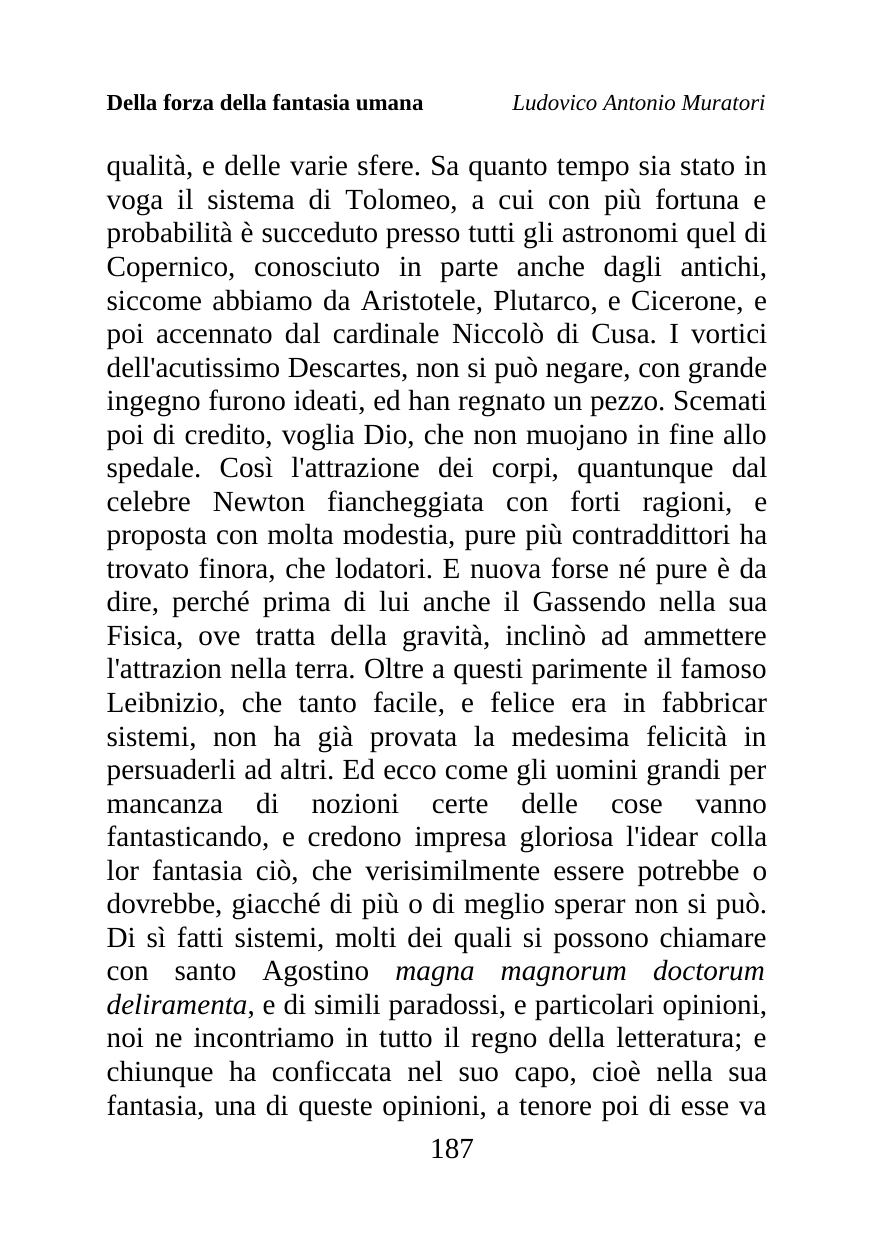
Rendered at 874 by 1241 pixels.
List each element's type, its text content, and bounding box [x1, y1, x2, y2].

text qualità, e delle varie sfere. Sa quanto tempo sia stato in voga il sistema di Tolomeo, a cui con più fortuna e probabilità è succeduto presso tutti gli astronomi quel di Copernico, conosciuto in parte anche dagli antichi, siccome abbiamo da Aristotele, Plutarco, e Cicerone, e poi accennato dal cardinale Niccolò di Cusa. I vortici dell'acutissimo Descartes, non si può negare, con grande ingegno furono ideati, ed han regnato un pezzo. Scemati poi di credito, voglia Dio, che non muojano in fine allo spedale. Così l'attrazione dei corpi, quantunque dal celebre Newton fiancheggiata con forti ragioni, e proposta con molta modestia, pure più contraddittori ha trovato finora, che lodatori. E nuova forse né pure è da dire, perché prima di lui anche il Gassendo nella sua Fisica, ove tratta della gravità, inclinò ad ammettere l'attrazion nella terra. Oltre a questi parimente il famoso Leibnizio, che tanto facile, e felice era in fabbricar sistemi, non ha già provata la medesima felicità in persuaderli ad altri. Ed ecco come gli uomini grandi per mancanza di nozioni certe delle cose vanno fantasticando, e credono impresa gloriosa l'idear colla lor fantasia ciò, che verisimilmente essere potrebbe o dovrebbe, giacché di più o di meglio sperar non si può. Di sì fatti sistemi, molti dei quali si possono chiamare con santo Agostino magna magnorum doctorum deliramenta, e di simili paradossi, e particolari opinioni, noi ne incontriamo in tutto il regno della letteratura; e chiunque ha conficcata nel suo capo, cioè nella sua fantasia, una di queste opinioni, a tenore poi di esse va [106, 148, 768, 1121]
